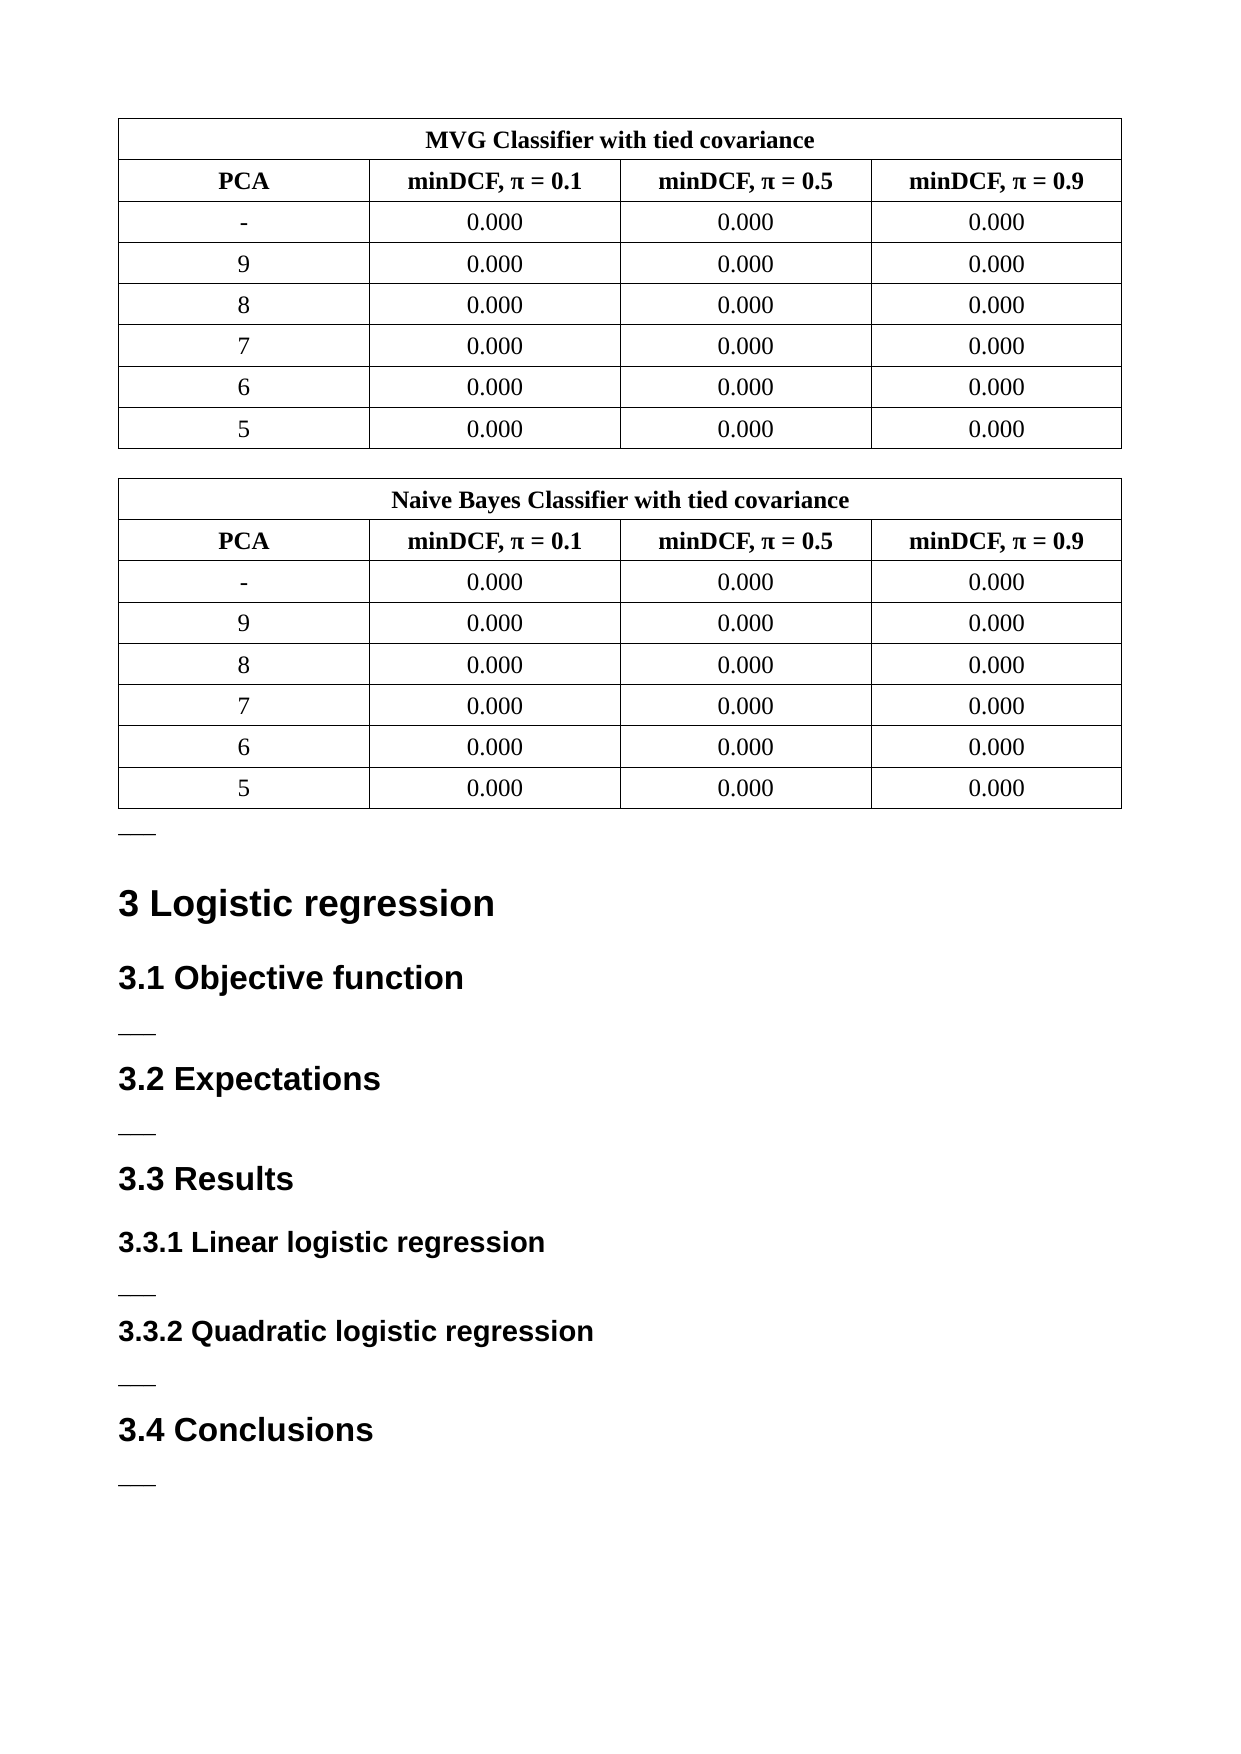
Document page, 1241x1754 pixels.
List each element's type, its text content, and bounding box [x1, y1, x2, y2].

table_cell 0.000 [872, 603, 1121, 643]
table_cell 0.000 [621, 561, 871, 602]
table_cell 0.000 [872, 685, 1121, 725]
table_cell 0.000 [370, 325, 620, 366]
table_cell 7 [119, 685, 369, 725]
table_cell 0.000 [621, 768, 871, 808]
table_cell 0.000 [872, 325, 1121, 366]
table_cell minDCF, π = 0.5 [621, 160, 871, 201]
table_cell 0.000 [872, 644, 1121, 684]
table_cell 5 [119, 768, 369, 808]
table_cell 0.000 [872, 284, 1121, 324]
subtitle 3.4 Conclusions [118, 1409, 1122, 1448]
table_header MVG Classifier with tied covariance [119, 119, 1121, 159]
table_cell 0.000 [872, 561, 1121, 602]
table_cell 0.000 [621, 685, 871, 725]
table_cell 0.000 [370, 367, 620, 407]
table_header Naive Bayes Classifier with tied covariance [119, 479, 1121, 519]
table_cell 0.000 [370, 284, 620, 324]
text ___ [118, 809, 1122, 838]
table_cell 0.000 [370, 603, 620, 643]
table_cell 0.000 [621, 202, 871, 242]
table_cell minDCF, π = 0.9 [872, 160, 1121, 201]
table_cell 0.000 [370, 644, 620, 684]
subtitle 3.3.1 Linear logistic regression [118, 1224, 1122, 1258]
table_cell 0.000 [370, 561, 620, 602]
table_cell 0.000 [621, 243, 871, 283]
table_cell 0.000 [621, 644, 871, 684]
table_cell minDCF, π = 0.1 [370, 160, 620, 201]
text ___ [118, 1109, 1122, 1138]
text ___ [118, 1271, 1122, 1299]
subtitle 3.1 Objective function [118, 958, 1122, 996]
table_cell 0.000 [370, 243, 620, 283]
table_cell 0.000 [621, 408, 871, 448]
table_cell 0.000 [370, 685, 620, 725]
table_cell 9 [119, 243, 369, 283]
table_cell 0.000 [872, 243, 1121, 283]
subtitle 3.3.2 Quadratic logistic regression [118, 1314, 1122, 1347]
table_cell 0.000 [370, 726, 620, 767]
table_cell 0.000 [621, 284, 871, 324]
table_cell 9 [119, 603, 369, 643]
table_cell minDCF, π = 0.5 [621, 520, 871, 560]
text ___ [118, 1461, 1122, 1489]
text ___ [118, 1009, 1122, 1038]
table_cell minDCF, π = 0.9 [872, 520, 1121, 560]
table_cell 0.000 [872, 408, 1121, 448]
table_cell 0.000 [621, 726, 871, 767]
subtitle 3 Logistic regression [118, 882, 1122, 925]
table_cell 8 [119, 284, 369, 324]
table_cell PCA [119, 160, 369, 201]
text ___ [118, 1360, 1122, 1389]
table_cell - [119, 561, 369, 602]
table_cell 0.000 [621, 603, 871, 643]
table_cell 7 [119, 325, 369, 366]
table_cell 6 [119, 367, 369, 407]
table_cell 0.000 [872, 202, 1121, 242]
table_cell 0.000 [370, 408, 620, 448]
table_cell 0.000 [370, 202, 620, 242]
table_cell 0.000 [370, 768, 620, 808]
table_cell 0.000 [872, 768, 1121, 808]
subtitle 3.3 Results [118, 1159, 1122, 1197]
table_cell 8 [119, 644, 369, 684]
table_cell - [119, 202, 369, 242]
subtitle 3.2 Expectations [118, 1058, 1122, 1097]
table_cell minDCF, π = 0.1 [370, 520, 620, 560]
table_cell 0.000 [621, 325, 871, 366]
table_cell 0.000 [872, 726, 1121, 767]
table_cell 5 [119, 408, 369, 448]
table_cell PCA [119, 520, 369, 560]
table_cell 0.000 [872, 367, 1121, 407]
table_cell 6 [119, 726, 369, 767]
table_cell 0.000 [621, 367, 871, 407]
